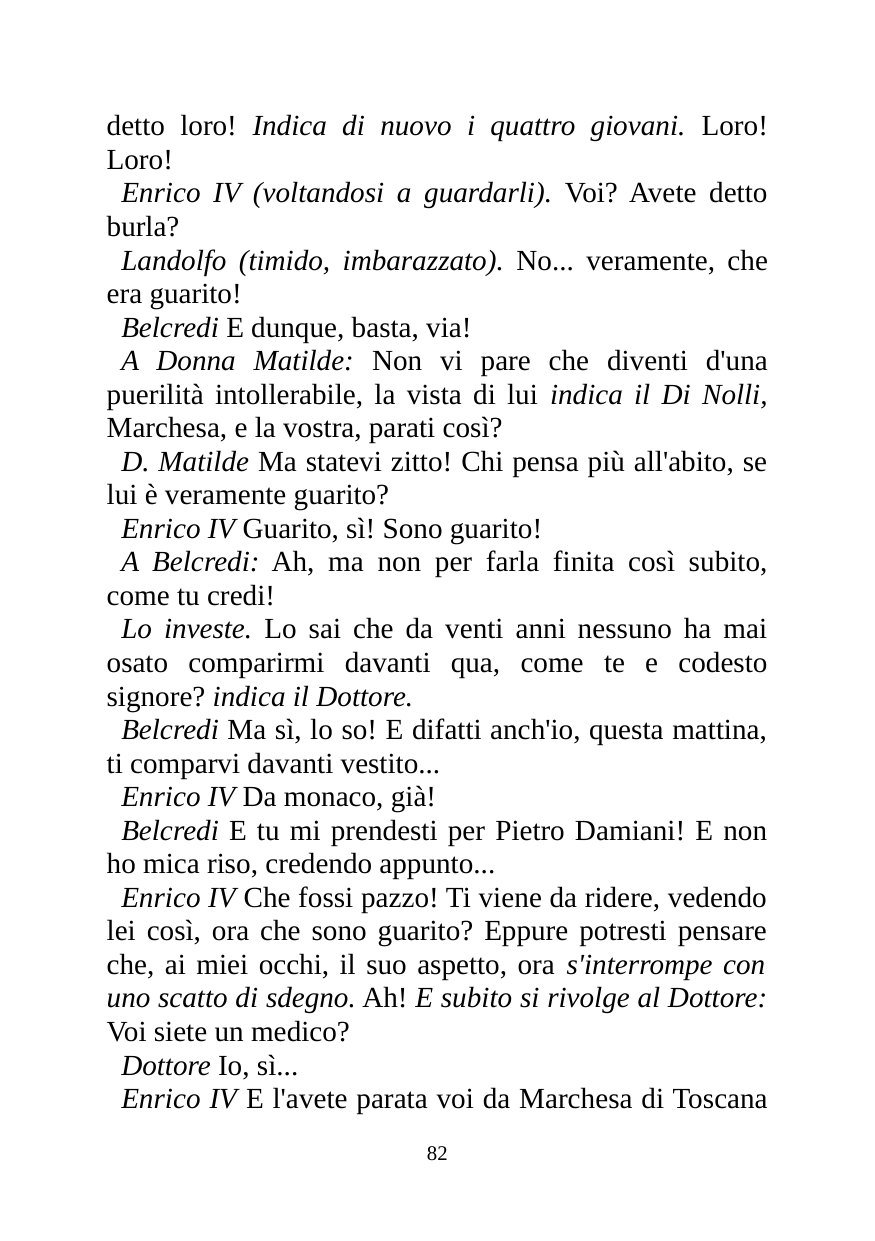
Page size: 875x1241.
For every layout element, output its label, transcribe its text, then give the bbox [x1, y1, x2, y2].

text Enrico IV E l'avete parata voi da Marchesa di Toscana [106, 1081, 768, 1115]
text A Belcredi: Ah, ma non per farla finita così subito, come tu credi! [106, 544, 768, 612]
text Landolfo (timido, imbarazzato). No... veramente, che era guarito! [106, 243, 768, 310]
text A Donna Matilde: Non vi pare che diventi d'una puerilità intollerabile, la vista di lui indica il Di Nolli, Marchesa, e la vostra, parati così? [106, 343, 768, 444]
text Lo investe. Lo sai che da venti anni nessuno ha mai osato comparirmi davanti qua, come te e codesto signore? indica il Dottore. [106, 612, 768, 712]
text detto loro! Indica di nuovo i quattro giovani. Loro! Loro! [106, 108, 768, 176]
text Belcredi E tu mi prendesti per Pietro Damiani! E non ho mica riso, credendo appunto... [106, 813, 768, 880]
text Enrico IV Guarito, sì! Sono guarito! [106, 511, 768, 544]
text Enrico IV Che fossi pazzo! Ti viene da ridere, vedendo lei così, ora che sono guarito? Eppure potresti pensare che, ai miei occhi, il suo aspetto, ora s'interrompe con uno scatto di sdegno. Ah! E subito si rivolge al Dottore: Voi siete un medico? [106, 880, 768, 1048]
text D. Matilde Ma statevi zitto! Chi pensa più all'abito, se lui è veramente guarito? [106, 444, 768, 511]
text Belcredi E dunque, basta, via! [106, 310, 768, 343]
text Enrico IV (voltandosi a guardarli). Voi? Avete detto burla? [106, 176, 768, 243]
text Dottore Io, sì... [106, 1048, 768, 1081]
text Enrico IV Da monaco, già! [106, 779, 768, 813]
text Belcredi Ma sì, lo so! E difatti anch'io, questa mattina, ti comparvi davanti vestito... [106, 712, 768, 779]
